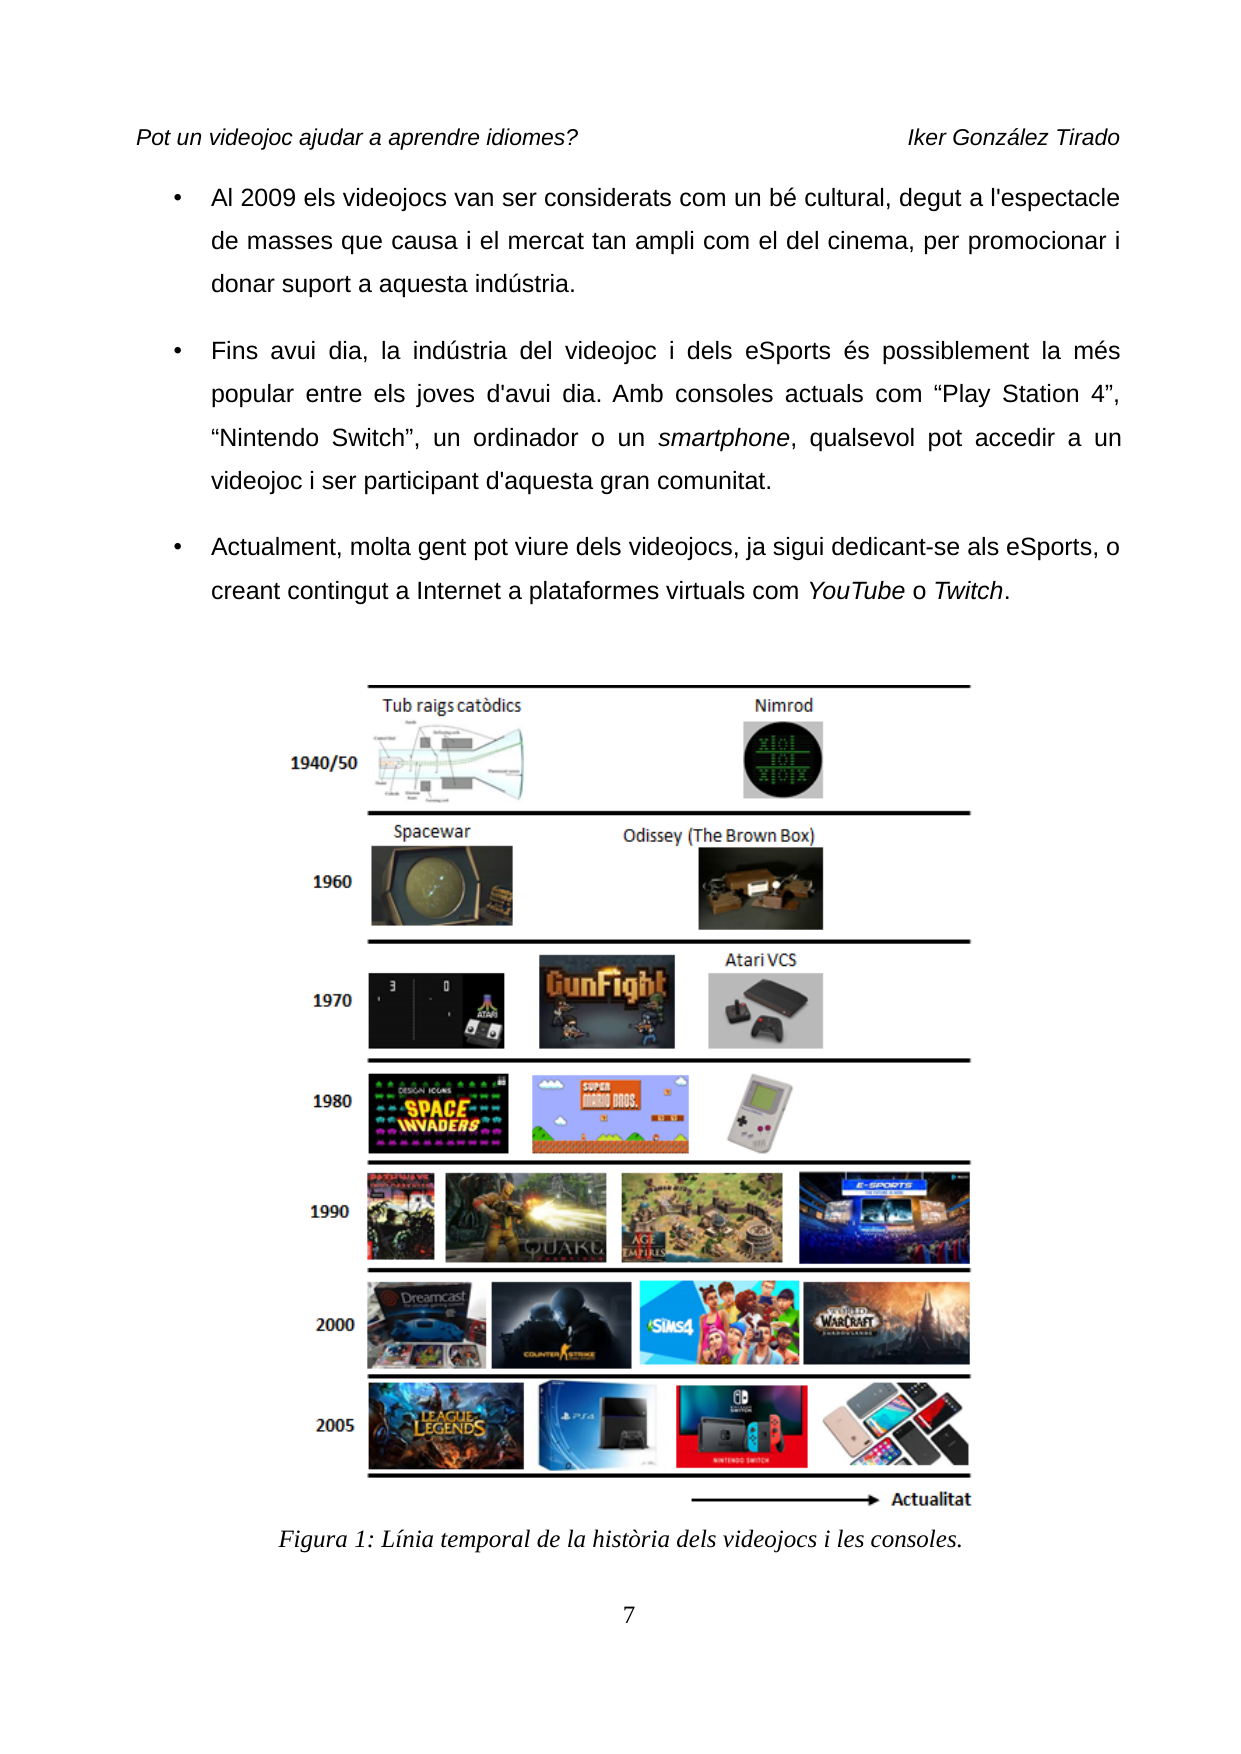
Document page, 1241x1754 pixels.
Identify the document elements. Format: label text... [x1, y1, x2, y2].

list Actualment, molta gent pot viure dels videojocs, ja sigui dedicant-se als eSports, o creant contingut a Internet a plataformes virtuals com YouTube o Twitch. [173, 532, 1122, 604]
list Al 2009 els videojocs van ser considerats com un bé cultural, degut a l'espectacle de masses que causa i el mercat tan ampli com el del cinema, per promocionar i donar suport a aquesta indústria. [173, 183, 1122, 298]
picture [278, 685, 984, 1524]
list Fins avui dia, la indústria del videojoc i dels eSports és possiblement la més popular entre els joves d'avui dia. Amb consoles actuals com “Play Station 4”, “Nintendo Switch”, un ordinador o un smartphone, qualsevol pot accedir a un videojoc i ser participant d'aquesta gran comunitat. [173, 336, 1122, 494]
list Figura 1: Línia temporal de la història dels videojocs i les consoles. [278, 1524, 983, 1553]
